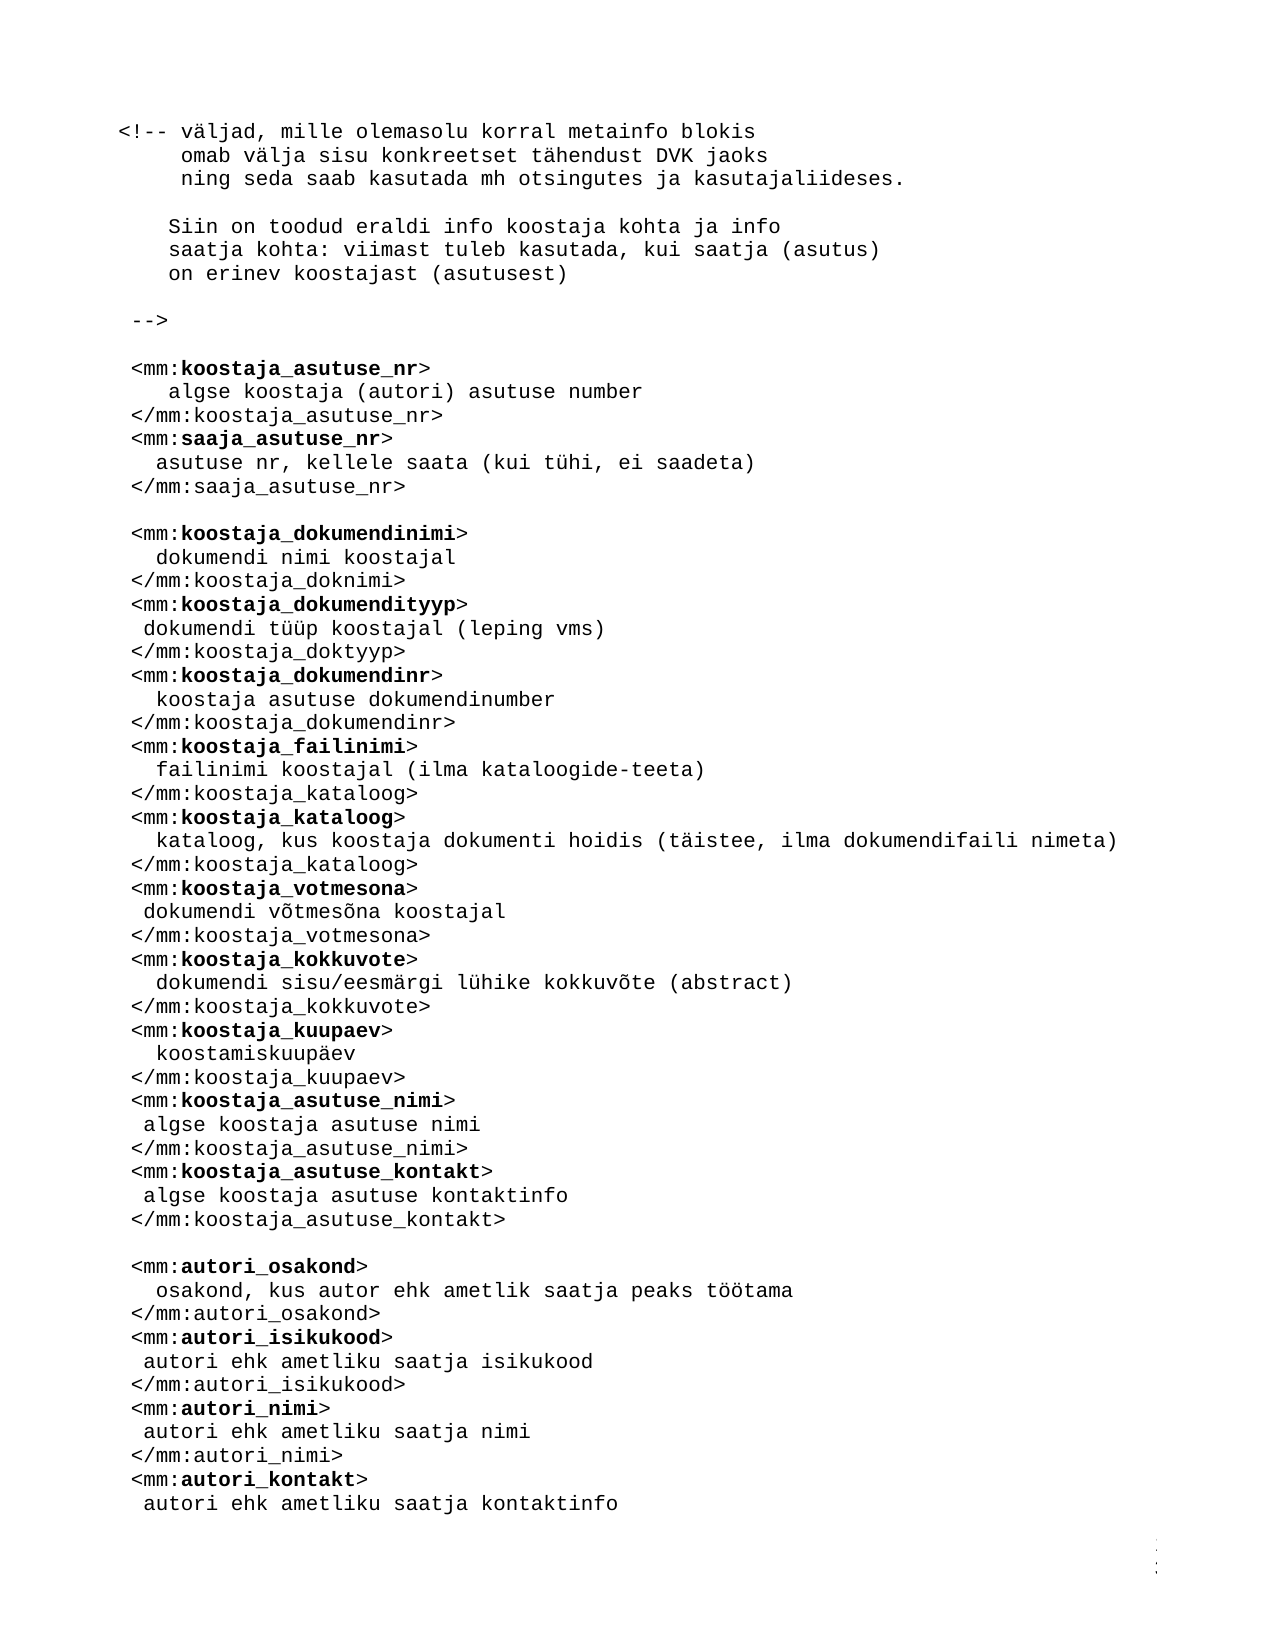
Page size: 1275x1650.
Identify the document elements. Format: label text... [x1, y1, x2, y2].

text <mm:koostaja_dokumendinimi> [118, 523, 1157, 547]
text </mm:koostaja_doktyyp> [118, 641, 1157, 665]
text </mm:autori_osakond> [118, 1303, 1157, 1327]
text autori ehk ametliku saatja isikukood [118, 1351, 1157, 1374]
text </mm:autori_nimi> [118, 1445, 1157, 1469]
text </mm:koostaja_asutuse_nr> [118, 405, 1157, 428]
text </mm:koostaja_kataloog> [118, 854, 1157, 878]
text on erinev koostajast (asutusest) [118, 263, 1157, 287]
text osakond, kus autor ehk ametlik saatja peaks töötama [118, 1280, 1157, 1303]
text <mm:koostaja_dokumendinr> [118, 665, 1157, 688]
text <mm:koostaja_kuupaev> [118, 1019, 1157, 1043]
text <mm:autori_nimi> [118, 1398, 1157, 1422]
text dokumendi võtmesõna koostajal [118, 901, 1157, 925]
text --> [118, 310, 1157, 334]
text algse koostaja asutuse kontaktinfo [118, 1185, 1157, 1209]
text </mm:koostaja_dokumendinr> [118, 712, 1157, 736]
text ning seda saab kasutada mh otsingutes ja kasutajaliideses. [118, 168, 1157, 192]
text </mm:koostaja_votmesona> [118, 925, 1157, 949]
text <mm:koostaja_kokkuvote> [118, 949, 1157, 972]
text </mm:koostaja_kataloog> [118, 783, 1157, 807]
text asutuse nr, kellele saata (kui tühi, ei saadeta) [118, 452, 1157, 476]
text koostaja asutuse dokumendinumber [118, 688, 1157, 712]
text saatja kohta: viimast tuleb kasutada, kui saatja (asutus) [118, 239, 1157, 263]
text <mm:saaja_asutuse_nr> [118, 428, 1157, 452]
text <mm:koostaja_asutuse_kontakt> [118, 1161, 1157, 1185]
text koostamiskuupäev [118, 1043, 1157, 1067]
text algse koostaja (autori) asutuse number [118, 381, 1157, 405]
text <mm:koostaja_asutuse_nimi> [118, 1091, 1157, 1114]
text </mm:koostaja_asutuse_kontakt> [118, 1209, 1157, 1232]
text <mm:autori_osakond> [118, 1256, 1157, 1280]
text omab välja sisu konkreetset tähendust DVK jaoks [118, 145, 1157, 168]
text <mm:koostaja_dokumendityyp> [118, 594, 1157, 618]
text failinimi koostajal (ilma kataloogide-teeta) [118, 759, 1157, 783]
text autori ehk ametliku saatja nimi [118, 1422, 1157, 1445]
text algse koostaja asutuse nimi [118, 1114, 1157, 1138]
text <!-- väljad, mille olemasolu korral metainfo blokis [118, 121, 1157, 145]
text <mm:koostaja_failinimi> [118, 736, 1157, 759]
text </mm:autori_isikukood> [118, 1374, 1157, 1398]
text <mm:koostaja_votmesona> [118, 878, 1157, 901]
text </mm:koostaja_kokkuvote> [118, 996, 1157, 1019]
text dokumendi sisu/eesmärgi lühike kokkuvõte (abstract) [118, 972, 1157, 996]
text </mm:koostaja_kuupaev> [118, 1067, 1157, 1091]
text <mm:autori_isikukood> [118, 1327, 1157, 1351]
text dokumendi tüüp koostajal (leping vms) [118, 618, 1157, 641]
text <mm:autori_kontakt> [118, 1469, 1157, 1492]
text Siin on toodud eraldi info koostaja kohta ja info [118, 216, 1157, 239]
text <mm:koostaja_asutuse_nr> [118, 357, 1157, 381]
text </mm:koostaja_asutuse_nimi> [118, 1138, 1157, 1161]
text autori ehk ametliku saatja kontaktinfo [118, 1492, 1157, 1516]
text </mm:saaja_asutuse_nr> [118, 476, 1157, 499]
text <mm:koostaja_kataloog> [118, 807, 1157, 830]
text </mm:koostaja_doknimi> [118, 570, 1157, 594]
text dokumendi nimi koostajal [118, 547, 1157, 570]
text kataloog, kus koostaja dokumenti hoidis (täistee, ilma dokumendifaili nimeta) [118, 830, 1157, 854]
